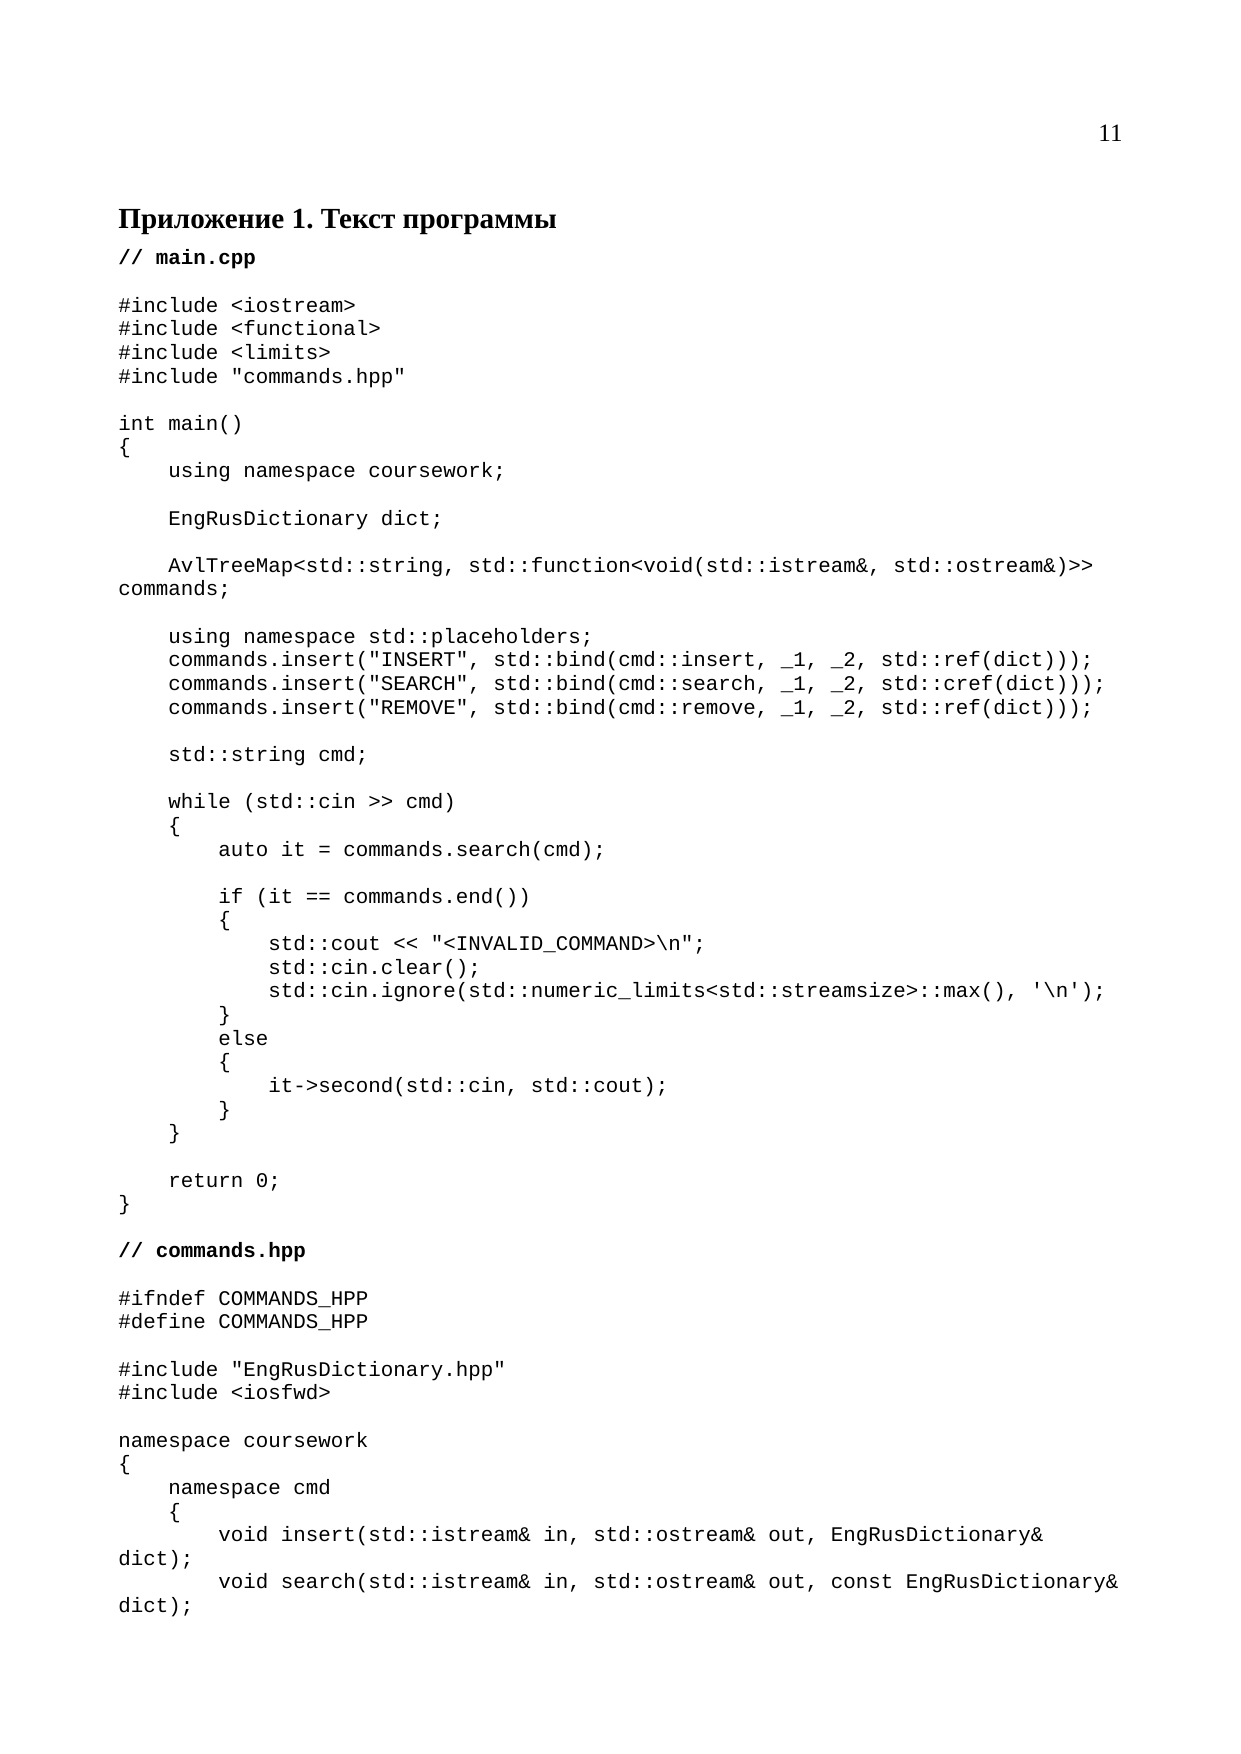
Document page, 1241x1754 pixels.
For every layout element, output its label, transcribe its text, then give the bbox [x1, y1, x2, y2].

text #define COMMANDS_HPP [118, 1311, 1122, 1335]
text #include <functional> [118, 318, 1122, 342]
text else [118, 1028, 1122, 1051]
text #include <limits> [118, 342, 1122, 366]
text int main() [118, 413, 1122, 437]
text #include <iostream> [118, 295, 1122, 318]
text std::string cmd; [118, 744, 1122, 768]
text void insert(std::istream& in, std::ostream& out, EngRusDictionary& dict); [118, 1524, 1122, 1572]
text it->second(std::cin, std::cout); [118, 1075, 1122, 1099]
text commands.insert("SEARCH", std::bind(cmd::search, _1, _2, std::cref(dict))); [118, 673, 1122, 697]
text { [118, 909, 1122, 933]
text #include "EngRusDictionary.hpp" [118, 1359, 1122, 1382]
subtitle Приложение 1. Текст программы [118, 201, 1122, 235]
text #include "commands.hpp" [118, 366, 1122, 389]
text while (std::cin >> cmd) [118, 791, 1122, 815]
text // main.cpp [118, 247, 1122, 271]
text #include <iosfwd> [118, 1382, 1122, 1406]
text if (it == commands.end()) [118, 886, 1122, 909]
text } [118, 1004, 1122, 1028]
text { [118, 815, 1122, 838]
text EngRusDictionary dict; [118, 507, 1122, 531]
text namespace coursework [118, 1430, 1122, 1453]
text std::cin.clear(); [118, 957, 1122, 980]
text { [118, 1051, 1122, 1075]
text using namespace std::placeholders; [118, 626, 1122, 649]
text { [118, 437, 1122, 460]
text } [118, 1122, 1122, 1146]
text auto it = commands.search(cmd); [118, 838, 1122, 862]
text std::cin.ignore(std::numeric_limits<std::streamsize>::max(), '\n'); [118, 980, 1122, 1004]
text namespace cmd [118, 1477, 1122, 1501]
text } [118, 1193, 1122, 1217]
text void search(std::istream& in, std::ostream& out, const EngRusDictionary& dict); [118, 1572, 1122, 1619]
text std::cout << "<INVALID_COMMAND>\n"; [118, 933, 1122, 957]
text { [118, 1453, 1122, 1477]
text return 0; [118, 1169, 1122, 1193]
text commands.insert("REMOVE", std::bind(cmd::remove, _1, _2, std::ref(dict))); [118, 697, 1122, 720]
text // commands.hpp [118, 1241, 1122, 1264]
text { [118, 1501, 1122, 1524]
text commands.insert("INSERT", std::bind(cmd::insert, _1, _2, std::ref(dict))); [118, 649, 1122, 673]
text } [118, 1099, 1122, 1122]
text #ifndef COMMANDS_HPP [118, 1288, 1122, 1311]
text using namespace coursework; [118, 460, 1122, 484]
text AvlTreeMap<std::string, std::function<void(std::istream&, std::ostream&)>> commands; [118, 555, 1122, 602]
